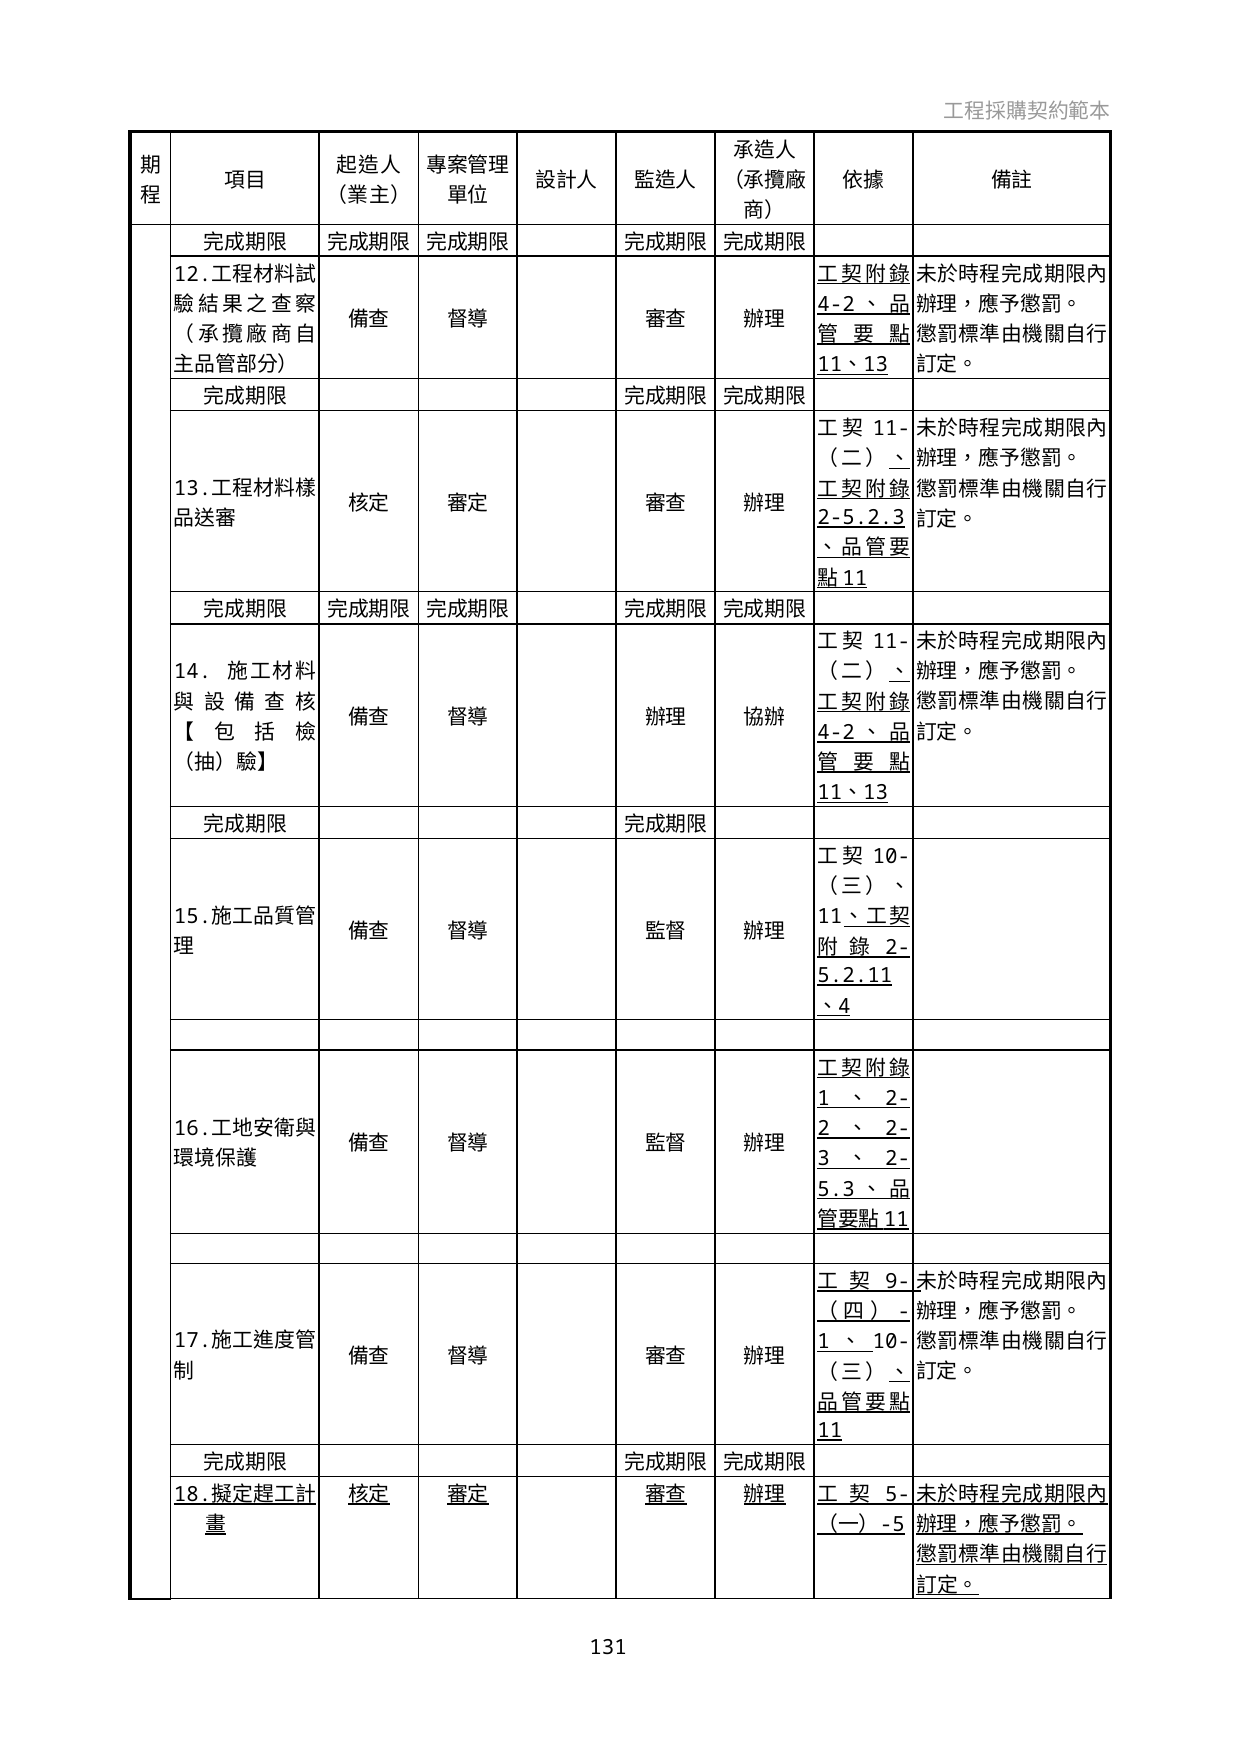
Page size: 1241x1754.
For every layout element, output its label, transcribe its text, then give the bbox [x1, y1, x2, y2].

table_cell 完成期限 [320, 592, 418, 623]
table_cell [419, 1020, 516, 1049]
table_cell 未於時程完成期限內辦理，應予懲罰。 懲罰標準由機關自行訂定。 [914, 625, 1109, 806]
table_cell [518, 379, 615, 410]
table_cell [914, 839, 1109, 1019]
table_cell 完成期限 [617, 225, 714, 255]
table_cell 工契11-（二）、工契附錄4-2、品管要點11、13 [815, 625, 912, 806]
table_cell [518, 839, 615, 1019]
table_cell 完成期限 [320, 225, 418, 255]
table_cell 備查 [320, 625, 418, 806]
table_cell 審查 [617, 411, 714, 591]
table_header 專案管理單位 [419, 133, 516, 224]
table_cell [518, 1051, 615, 1232]
table_cell 完成期限 [171, 225, 318, 255]
table_cell 審定 [419, 411, 516, 591]
table_cell [320, 1234, 418, 1262]
table_cell 備查 [320, 1051, 418, 1232]
table_cell [320, 807, 418, 838]
table_cell [914, 225, 1109, 255]
table_cell 完成期限 [617, 807, 714, 838]
table_cell [171, 1020, 318, 1049]
table_cell [815, 592, 912, 623]
table_cell 16.工地安衛與環境保護 [171, 1051, 318, 1232]
table_cell [617, 1020, 714, 1049]
table_cell 工契附錄1、2-2、2-3、2-5.3、品管要點11 [815, 1051, 912, 1232]
table_cell 備查 [320, 839, 418, 1019]
table_cell 18.擬定趕工計畫 [171, 1477, 318, 1598]
table_cell 完成期限 [171, 592, 318, 623]
table_cell [914, 1020, 1109, 1049]
table_cell 辦理 [617, 625, 714, 806]
table_cell 完成期限 [716, 225, 813, 255]
table_cell [914, 379, 1109, 410]
table_cell [518, 592, 615, 623]
table_cell [518, 807, 615, 838]
table_header 起造人（業主） [320, 133, 418, 224]
table_cell [518, 1264, 615, 1444]
table_cell 工契9-（四）-1、10-（三）、品管要點11 [815, 1264, 912, 1444]
table_cell 工契附錄4-2、品管要點11、13 [815, 257, 912, 378]
table_header 監造人 [617, 133, 714, 224]
table_cell [716, 1020, 813, 1049]
table_cell [617, 1234, 714, 1262]
table_cell 監督 [617, 839, 714, 1019]
table_cell 督導 [419, 1264, 516, 1444]
table_cell [815, 1234, 912, 1262]
table_cell 完成期限 [716, 592, 813, 623]
table_cell [518, 1445, 615, 1476]
table_cell [815, 807, 912, 838]
table_cell 核定 [320, 411, 418, 591]
table_cell [518, 1477, 615, 1598]
table_cell 完成期限 [716, 1445, 813, 1476]
table_header 期程 [132, 133, 170, 224]
table_cell 辦理 [716, 839, 813, 1019]
table_cell 協辦 [716, 625, 813, 806]
table_cell 完成期限 [617, 379, 714, 410]
table_cell [914, 1234, 1109, 1262]
table_cell 完成期限 [171, 379, 318, 410]
table_cell [419, 807, 516, 838]
table_cell 審定 [419, 1477, 516, 1598]
table_cell 辦理 [716, 1051, 813, 1232]
table_cell [518, 225, 615, 255]
table_cell 審查 [617, 257, 714, 378]
table_cell 完成期限 [716, 379, 813, 410]
table_cell [320, 379, 418, 410]
table_cell 備查 [320, 257, 418, 378]
table_cell 未於時程完成期限內辦理，應予懲罰。 懲罰標準由機關自行訂定。 [914, 257, 1109, 378]
table_cell 未於時程完成期限內辦理，應予懲罰。 懲罰標準由機關自行訂定。 [914, 1477, 1109, 1598]
table_cell 完成期限 [419, 592, 516, 623]
table_cell 工契11-（二）、工契附錄2-5.2.3、品管要點11 [815, 411, 912, 591]
table_cell [419, 1234, 516, 1262]
table_cell 審查 [617, 1477, 714, 1598]
table_cell 督導 [419, 257, 516, 378]
table_cell [518, 1234, 615, 1262]
table_cell 督導 [419, 1051, 516, 1232]
table_cell 審查 [617, 1264, 714, 1444]
table_cell 未於時程完成期限內辦理，應予懲罰。 懲罰標準由機關自行訂定。 [914, 411, 1109, 591]
table_cell 督導 [419, 839, 516, 1019]
table_cell 備查 [320, 1264, 418, 1444]
table_cell [518, 1020, 615, 1049]
table_cell 辦理 [716, 411, 813, 591]
table_cell [320, 1020, 418, 1049]
table_cell 完成期限 [171, 807, 318, 838]
table_cell [815, 225, 912, 255]
table_cell 完成期限 [617, 1445, 714, 1476]
table_cell [914, 1051, 1109, 1232]
table_cell 13.工程材料樣品送審 [171, 411, 318, 591]
table_cell [815, 1020, 912, 1049]
table_header 項目 [171, 133, 318, 224]
table_cell 工契10-（三）、11、工契附錄2-5.2.11、4 [815, 839, 912, 1019]
table_cell [419, 379, 516, 410]
table_cell 17.施工進度管制 [171, 1264, 318, 1444]
table_header 備註 [914, 133, 1109, 224]
table_cell 辦理 [716, 1477, 813, 1598]
table_cell 完成期限 [617, 592, 714, 623]
table_header 設計人 [518, 133, 615, 224]
table_cell 督導 [419, 625, 516, 806]
table_cell 未於時程完成期限內辦理，應予懲罰。 懲罰標準由機關自行訂定。 [914, 1264, 1109, 1444]
table_cell [518, 257, 615, 378]
table_cell 辦理 [716, 1264, 813, 1444]
table_cell [320, 1445, 418, 1476]
table_cell 核定 [320, 1477, 418, 1598]
table_cell [518, 411, 615, 591]
table_cell [914, 1445, 1109, 1476]
table_cell [716, 1234, 813, 1262]
table_cell 完成期限 [171, 1445, 318, 1476]
table_cell [815, 379, 912, 410]
table_cell [419, 1445, 516, 1476]
table_cell 辦理 [716, 257, 813, 378]
table_header 承造人（承攬廠商） [716, 133, 813, 224]
table_cell [716, 807, 813, 838]
table_cell [132, 225, 170, 1598]
table_cell 監督 [617, 1051, 714, 1232]
table_cell 15.施工品質管理 [171, 839, 318, 1019]
table_cell [171, 1234, 318, 1262]
table_cell 工契5-（一）-5 [815, 1477, 912, 1598]
table_cell [914, 592, 1109, 623]
table_cell 12.工程材料試驗結果之查察（承攬廠商自主品管部分） [171, 257, 318, 378]
table_cell 完成期限 [419, 225, 516, 255]
table_cell [815, 1445, 912, 1476]
table_header 依據 [815, 133, 912, 224]
table_cell 14. 施工材料與設備查核【包括檢（抽）驗】 [171, 625, 318, 806]
table_cell [518, 625, 615, 806]
table_cell [914, 807, 1109, 838]
